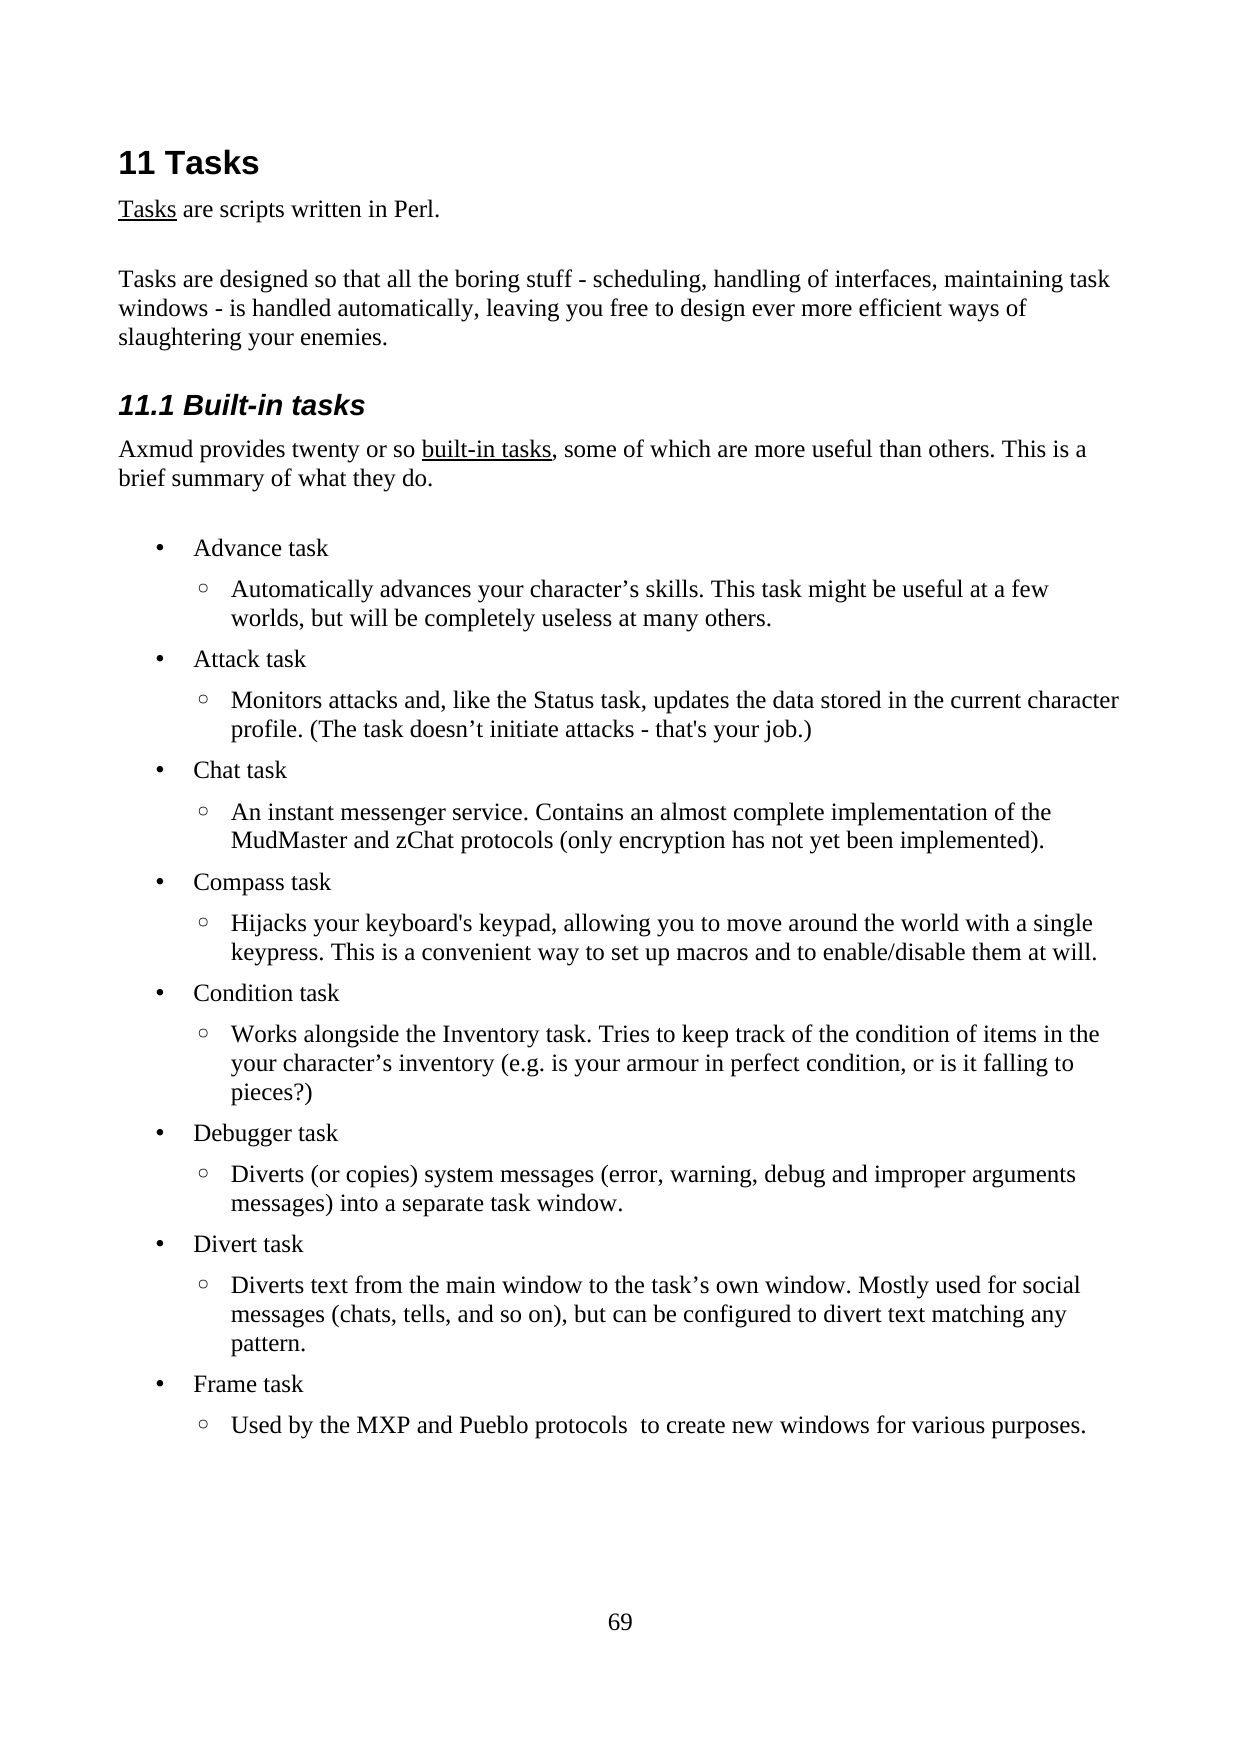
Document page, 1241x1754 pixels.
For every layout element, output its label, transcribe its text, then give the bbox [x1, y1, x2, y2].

subtitle 11 Tasks [118, 143, 1122, 182]
list Works alongside the Inventory task. Tries to keep track of the condition of items in the your character’s inventory (e.g. is your armour in perfect condition, or is it falling to pieces?) [193, 1019, 1122, 1105]
list Diverts text from the main window to the task’s own window. Mostly used for social messages (chats, tells, and so on), but can be configured to divert text matching any pattern. [193, 1270, 1122, 1357]
list Condition task [156, 978, 1122, 1007]
text Tasks are designed so that all the boring stuff - scheduling, handling of interfaces, maintaining task windows - is handled automatically, leaving you free to design ever more efficient ways of slaughtering your enemies. [118, 264, 1122, 351]
list Used by the MXP and Pueblo protocols to create new windows for various purposes. [193, 1410, 1122, 1439]
text Axmud provides twenty or so built-in tasks, some of which are more useful than others. This is a brief summary of what they do. [118, 434, 1122, 492]
list Attack task [156, 644, 1122, 673]
list Frame task [156, 1369, 1122, 1398]
list Chat task [156, 755, 1122, 784]
list An instant messenger service. Contains an almost complete implementation of the MudMaster and zChat protocols (only encryption has not yet been implemented). [193, 797, 1122, 854]
list Divert task [156, 1229, 1122, 1258]
list Advance task [156, 533, 1122, 562]
list Automatically advances your character’s skills. This task might be useful at a few worlds, but will be completely useless at many others. [193, 574, 1122, 632]
list Compass task [156, 867, 1122, 895]
list Monitors attacks and, like the Status task, updates the data stored in the current character profile. (The task doesn’t initiate attacks - that's your job.) [193, 685, 1122, 743]
text Tasks are scripts written in Perl. [118, 194, 1122, 223]
subtitle 11.1 Built-in tasks [118, 388, 1122, 422]
list Diverts (or copies) system messages (error, warning, debug and improper arguments messages) into a separate task window. [193, 1159, 1122, 1217]
list Debugger task [156, 1118, 1122, 1147]
list Hijacks your keyboard's keypad, allowing you to move around the world with a single keypress. This is a convenient way to set up macros and to enable/disable them at will. [193, 908, 1122, 965]
